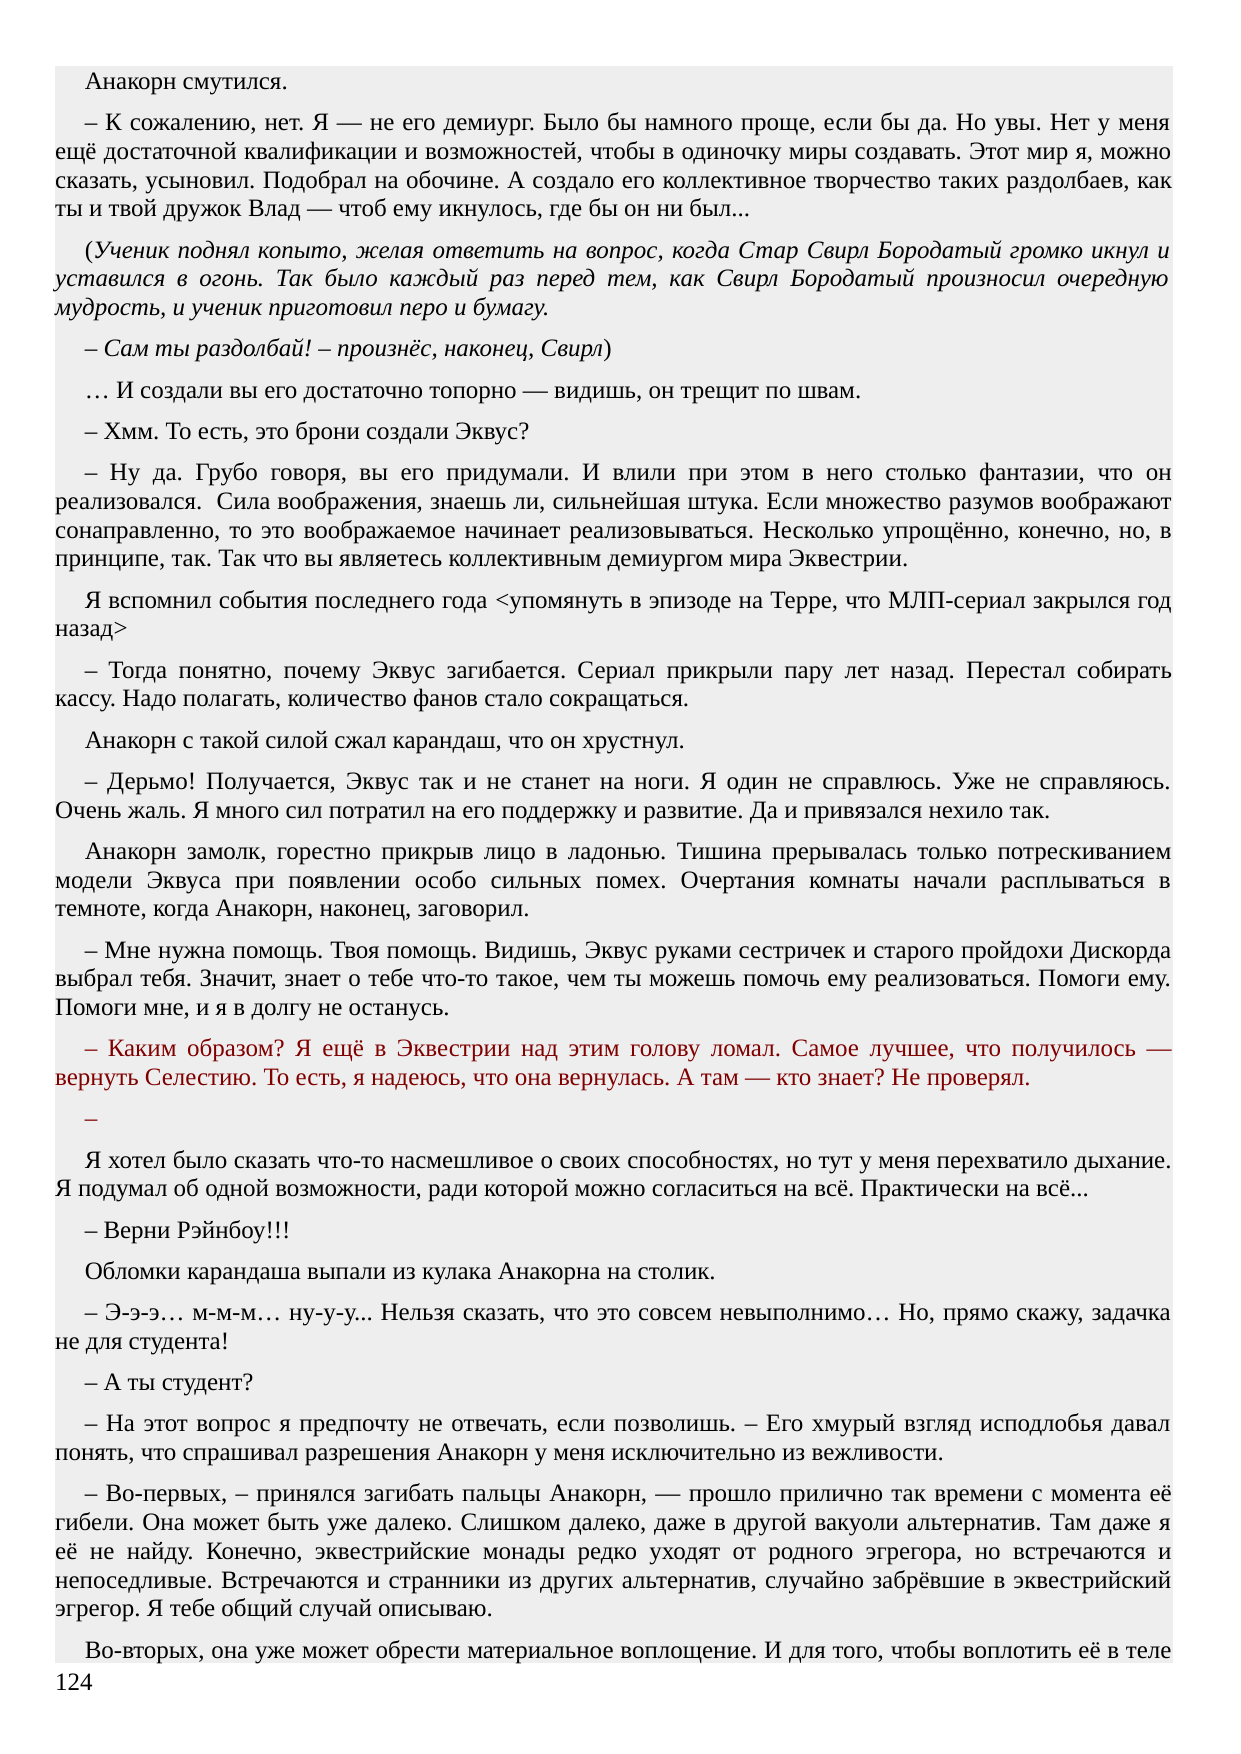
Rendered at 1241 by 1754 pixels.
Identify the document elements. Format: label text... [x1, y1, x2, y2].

text – На этот вопрос я предпочту не отвечать, если позволишь. – Его хмурый взгляд исподлобья давал понять, что спрашивал разрешения Анакорн у меня исключительно из вежливости. [55, 1408, 1173, 1466]
text Я хотел было сказать что-то насмешливое о своих способностях, но тут у меня перехватило дыхание. Я подумал об одной возможности, ради которой можно согласиться на всё. Практически на всё... [55, 1145, 1173, 1202]
text – Во-первых, – принялся загибать пальцы Анакорн, — прошло прилично так времени с момента её гибели. Она может быть уже далеко. Слишком далеко, даже в другой вакуоли альтернатив. Там даже я её не найду. Конечно, эквестрийские монады редко уходят от родного эгрегора, но встречаются и непоседливые. Встречаются и странники из других альтернатив, случайно забрёвшие в эквестрийский эгрегор. Я тебе общий случай описываю. [55, 1478, 1173, 1622]
text – Хмм. То есть, это брони создали Эквус? [55, 416, 1173, 445]
text Анакорн замолк, горестно прикрыв лицо в ладонью. Тишина прерывалась только потрескиванием модели Эквуса при появлении особо сильных помех. Очертания комнаты начали расплываться в темноте, когда Анакорн, наконец, заговорил. [55, 836, 1173, 922]
text – Каким образом? Я ещё в Эквестрии над этим голову ломал. Самое лучшее, что получилось — вернуть Селестию. То есть, я надеюсь, что она вернулась. А там — кто знает? Не проверял. [55, 1033, 1173, 1091]
text – Э-э-э… м-м-м… ну-у-у... Нельзя сказать, что это совсем невыполнимо… Но, прямо скажу, задачка не для студента! [55, 1297, 1173, 1355]
text Обломки карандаша выпали из кулака Анакорна на столик. [55, 1256, 1173, 1285]
text (Ученик поднял копыто, желая ответить на вопрос, когда Стар Свирл Бородатый громко икнул и уставился в огонь. Так было каждый раз перед тем, как Свирл Бородатый произносил очередную мудрость, и ученик приготовил перо и бумагу. [55, 235, 1173, 321]
text Во-вторых, она уже может обрести материальное воплощение. И для того, чтобы воплотить её в теле [55, 1635, 1173, 1663]
text Я вспомнил события последнего года <упомянуть в эпизоде на Терре, что МЛП-сериал закрылся год назад> [55, 585, 1173, 642]
text – Дерьмо! Получается, Эквус так и не станет на ноги. Я один не справлюсь. Уже не справляюсь. Очень жаль. Я много сил потратил на его поддержку и развитие. Да и привязался нехило так. [55, 766, 1173, 823]
text – Ну да. Грубо говоря, вы его придумали. И влили при этом в него столько фантазии, что он реализовался. Сила воображения, знаешь ли, сильнейшая штука. Если множество разумов воображают сонаправленно, то это воображаемое начинает реализовываться. Несколько упрощённо, конечно, но, в принципе, так. Так что вы являетесь коллективным демиургом мира Эквестрии. [55, 457, 1173, 572]
text – Верни Рэйнбоу!!! [55, 1215, 1173, 1243]
text – Тогда понятно, почему Эквус загибается. Сериал прикрыли пару лет назад. Перестал собирать кассу. Надо полагать, количество фанов стало сокращаться. [55, 655, 1173, 712]
text – Сам ты раздолбай! – произнёс, наконец, Свирл) [55, 333, 1173, 362]
text Анакорн смутился. [55, 66, 1173, 95]
text … И создали вы его достаточно топорно — видишь, он трещит по швам. [55, 375, 1173, 403]
text Анакорн с такой силой сжал карандаш, что он хрустнул. [55, 725, 1173, 753]
text – А ты студент? [55, 1367, 1173, 1396]
text – Мне нужна помощь. Твоя помощь. Видишь, Эквус руками сестричек и старого пройдохи Дискорда выбрал тебя. Значит, знает о тебе что-то такое, чем ты можешь помочь ему реализоваться. Помоги ему. Помоги мне, и я в долгу не останусь. [55, 935, 1173, 1021]
text – К сожалению, нет. Я — не его демиург. Было бы намного проще, если бы да. Но увы. Нет у меня ещё достаточной квалификации и возможностей, чтобы в одиночку миры создавать. Этот мир я, можно сказать, усыновил. Подобрал на обочине. А создало его коллективное творчество таких раздолбаев, как ты и твой дружок Влад — чтоб ему икнулось, где бы он ни был... [55, 107, 1173, 222]
text – [55, 1103, 1173, 1132]
